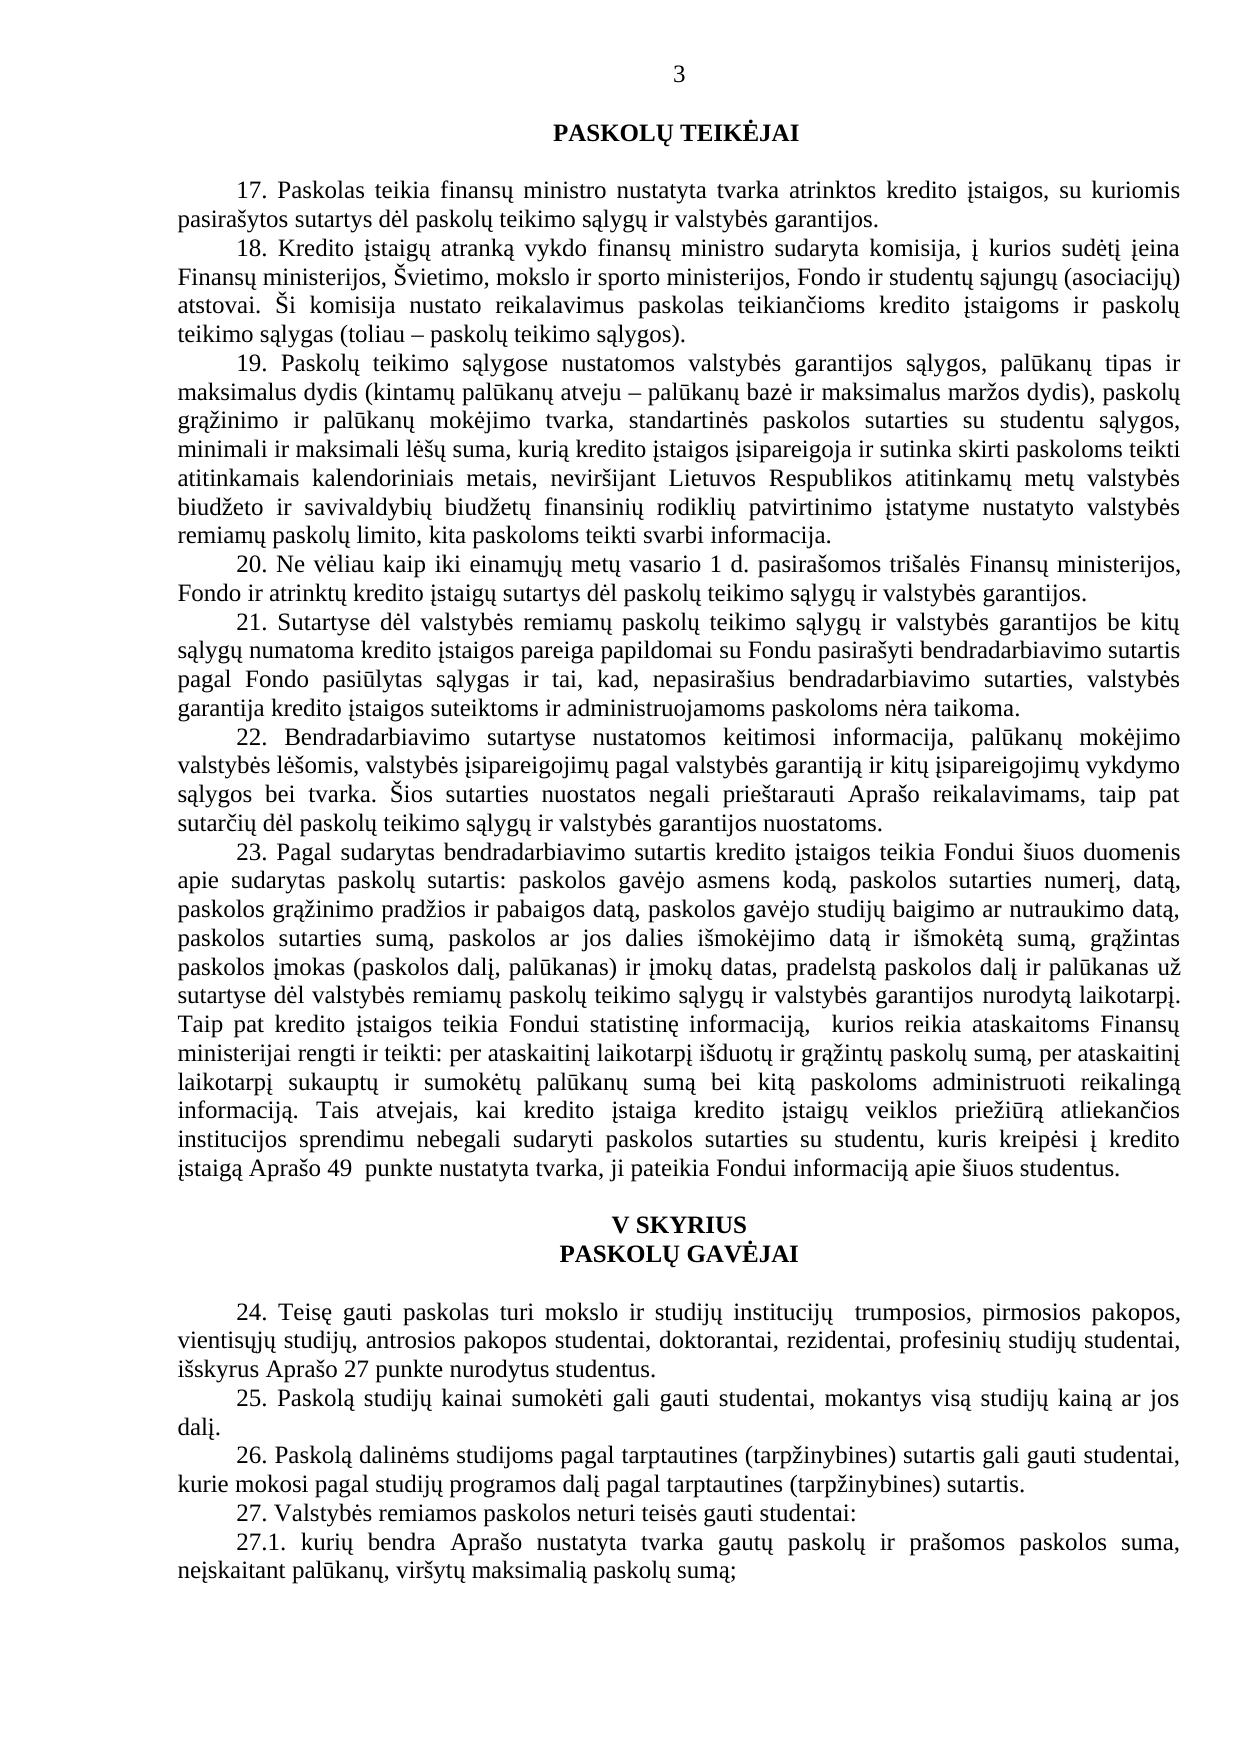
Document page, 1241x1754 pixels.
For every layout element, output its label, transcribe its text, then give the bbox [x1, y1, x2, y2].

text 20. Ne vėliau kaip iki einamųjų metų vasario 1 d. pasirašomos trišalės Finansų ministerijos, Fondo ir atrinktų kredito įstaigų sutartys dėl paskolų teikimo sąlygų ir valstybės garantijos. [177, 549, 1181, 607]
text V SKYRIUS [177, 1211, 1181, 1239]
text PASKOLŲ GAVĖJAI [177, 1239, 1181, 1268]
text 18. Kredito įstaigų atranką vykdo finansų ministro sudaryta komisija, į kurios sudėtį įeina Finansų ministerijos, Švietimo, mokslo ir sporto ministerijos, Fondo ir studentų sąjungų (asociacijų) atstovai. Ši komisija nustato reikalavimus paskolas teikiančioms kredito įstaigoms ir paskolų teikimo sąlygas (toliau – paskolų teikimo sąlygos). [177, 233, 1181, 348]
text 26. Paskolą dalinėms studijoms pagal tarptautines (tarpžinybines) sutartis gali gauti studentai, kurie mokosi pagal studijų programos dalį pagal tarptautines (tarpžinybines) sutartis. [177, 1441, 1181, 1498]
text 25. Paskolą studijų kainai sumokėti gali gauti studentai, mokantys visą studijų kainą ar jos dalį. [177, 1383, 1181, 1441]
text 17. Paskolas teikia finansų ministro nustatyta tvarka atrinktos kredito įstaigos, su kuriomis pasirašytos sutartys dėl paskolų teikimo sąlygų ir valstybės garantijos. [177, 176, 1181, 233]
text PASKOLŲ TEIKĖJAI [177, 118, 1181, 147]
text 22. Bendradarbiavimo sutartyse nustatomos keitimosi informacija, palūkanų mokėjimo valstybės lėšomis, valstybės įsipareigojimų pagal valstybės garantiją ir kitų įsipareigojimų vykdymo sąlygos bei tvarka. Šios sutarties nuostatos negali prieštarauti Aprašo reikalavimams, taip pat sutarčių dėl paskolų teikimo sąlygų ir valstybės garantijos nuostatoms. [177, 722, 1181, 837]
text 21. Sutartyse dėl valstybės remiamų paskolų teikimo sąlygų ir valstybės garantijos be kitų sąlygų numatoma kredito įstaigos pareiga papildomai su Fondu pasirašyti bendradarbiavimo sutartis pagal Fondo pasiūlytas sąlygas ir tai, kad, nepasirašius bendradarbiavimo sutarties, valstybės garantija kredito įstaigos suteiktoms ir administruojamoms paskoloms nėra taikoma. [177, 607, 1181, 722]
text 27. Valstybės remiamos paskolos neturi teisės gauti studentai: [177, 1498, 1181, 1527]
text 19. Paskolų teikimo sąlygose nustatomos valstybės garantijos sąlygos, palūkanų tipas ir maksimalus dydis (kintamų palūkanų atveju – palūkanų bazė ir maksimalus maržos dydis), paskolų grąžinimo ir palūkanų mokėjimo tvarka, standartinės paskolos sutarties su studentu sąlygos, minimali ir maksimali lėšų suma, kurią kredito įstaigos įsipareigoja ir sutinka skirti paskoloms teikti atitinkamais kalendoriniais metais, neviršijant Lietuvos Respublikos atitinkamų metų valstybės biudžeto ir savivaldybių biudžetų finansinių rodiklių patvirtinimo įstatyme nustatyto valstybės remiamų paskolų limito, kita paskoloms teikti svarbi informacija. [177, 348, 1181, 549]
text 27.1. kurių bendra Aprašo nustatyta tvarka gautų paskolų ir prašomos paskolos suma, neįskaitant palūkanų, viršytų maksimalią paskolų sumą; [177, 1527, 1181, 1584]
text 23. Pagal sudarytas bendradarbiavimo sutartis kredito įstaigos teikia Fondui šiuos duomenis apie sudarytas paskolų sutartis: paskolos gavėjo asmens kodą, paskolos sutarties numerį, datą, paskolos grąžinimo pradžios ir pabaigos datą, paskolos gavėjo studijų baigimo ar nutraukimo datą, paskolos sutarties sumą, paskolos ar jos dalies išmokėjimo datą ir išmokėtą sumą, grąžintas paskolos įmokas (paskolos dalį, palūkanas) ir įmokų datas, pradelstą paskolos dalį ir palūkanas už sutartyse dėl valstybės remiamų paskolų teikimo sąlygų ir valstybės garantijos nurodytą laikotarpį. Taip pat kredito įstaigos teikia Fondui statistinę informaciją, kurios reikia ataskaitoms Finansų ministerijai rengti ir teikti: per ataskaitinį laikotarpį išduotų ir grąžintų paskolų sumą, per ataskaitinį laikotarpį sukauptų ir sumokėtų palūkanų sumą bei kitą paskoloms administruoti reikalingą informaciją. Tais atvejais, kai kredito įstaiga kredito įstaigų veiklos priežiūrą atliekančios institucijos sprendimu nebegali sudaryti paskolos sutarties su studentu, kuris kreipėsi į kredito įstaigą Aprašo 49 punkte nustatyta tvarka, ji pateikia Fondui informaciją apie šiuos studentus. [177, 837, 1181, 1182]
text 24. Teisę gauti paskolas turi mokslo ir studijų institucijų trumposios, pirmosios pakopos, vientisųjų studijų, antrosios pakopos studentai, doktorantai, rezidentai, profesinių studijų studentai, išskyrus Aprašo 27 punkte nurodytus studentus. [177, 1297, 1181, 1383]
